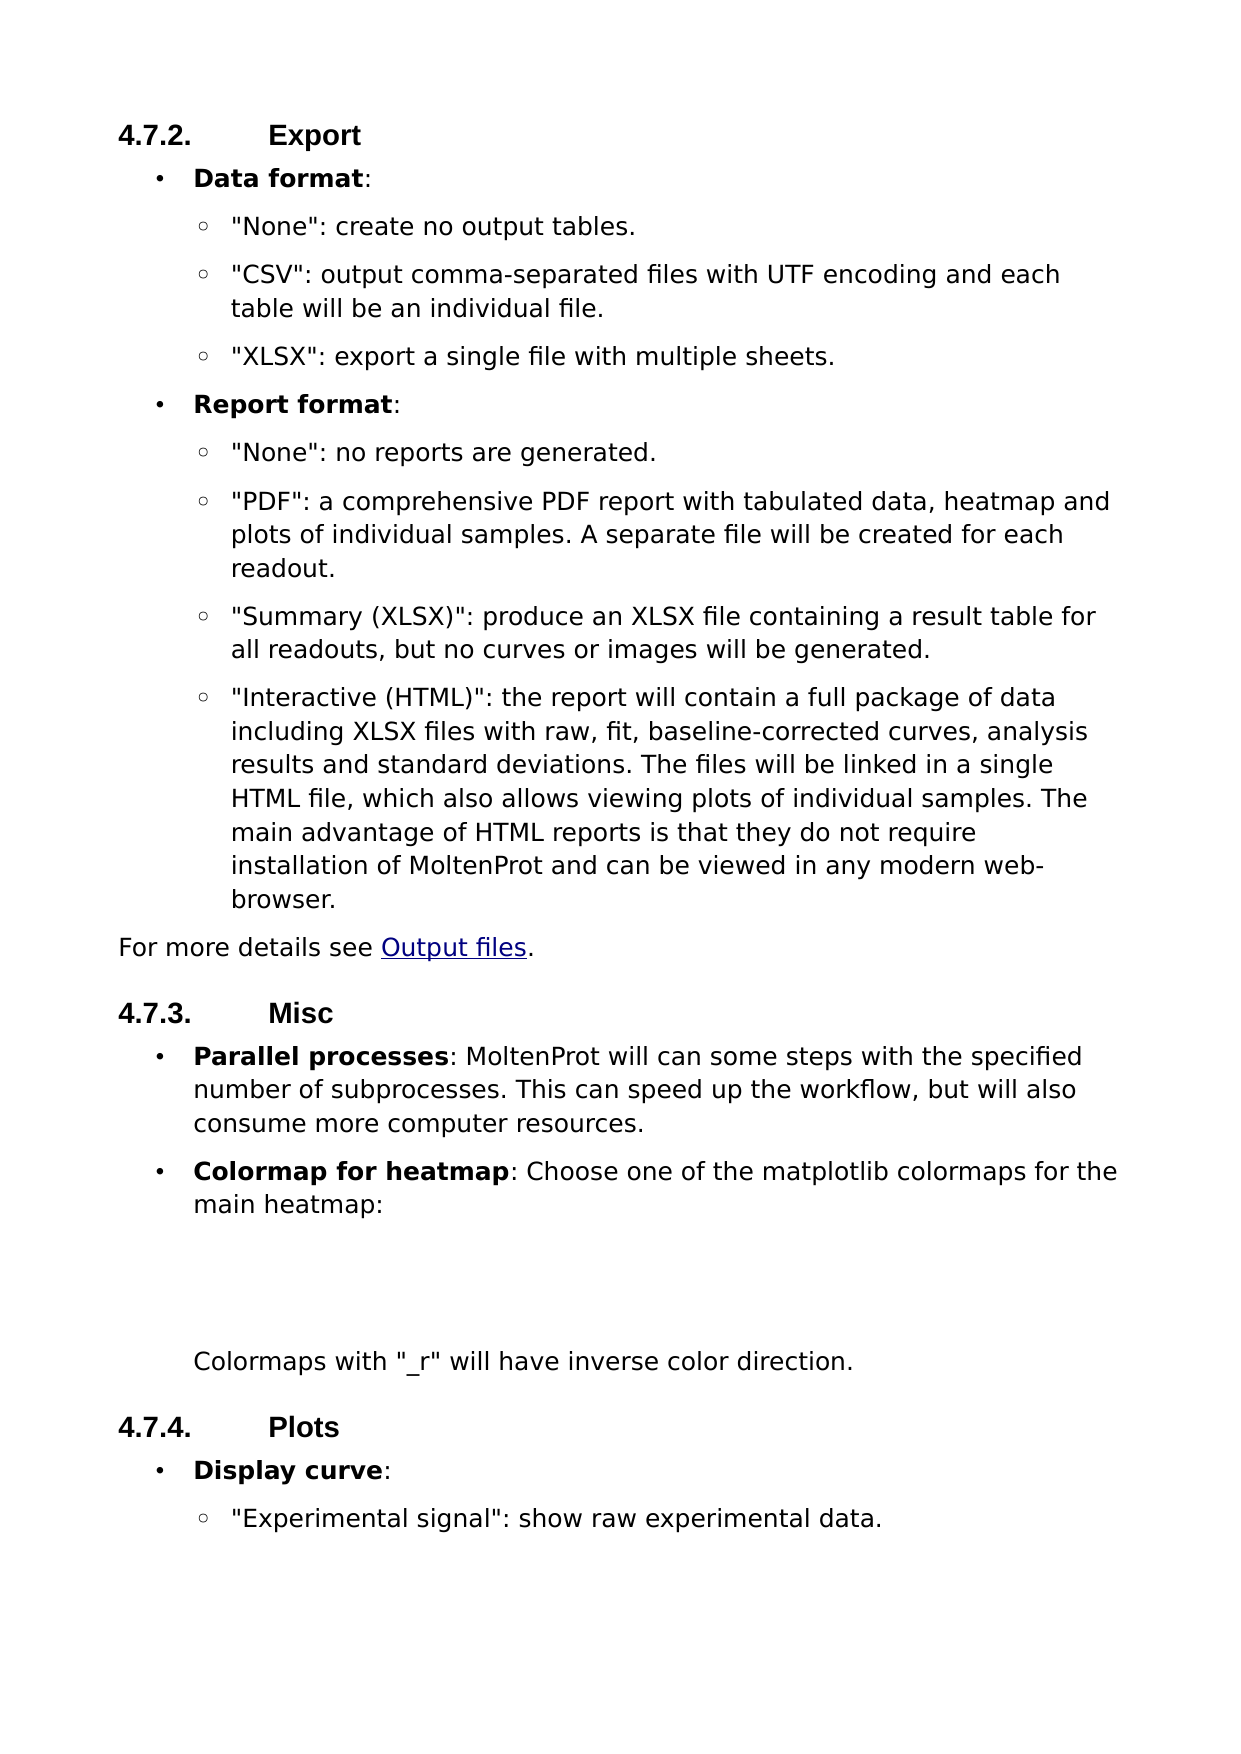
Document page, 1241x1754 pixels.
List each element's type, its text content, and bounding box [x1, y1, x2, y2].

list Data format: [156, 164, 1122, 193]
list Report format: [156, 390, 1122, 419]
list Colormap for heatmap: Choose one of the matplotlib colormaps for the main heatmap: Colormaps with "_r" will have inverse color direction. [156, 1157, 1122, 1376]
list Parallel processes: MoltenProt will can some steps with the specified number of subprocesses. This can speed up the workflow, but will also consume more computer resources. [156, 1042, 1122, 1138]
list "None": create no output tables. [193, 212, 1122, 242]
list "XLSX": export a single file with multiple sheets. [193, 342, 1122, 371]
list "Interactive (HTML)": the report will contain a full package of data including XLSX files with raw, fit, baseline-corrected curves, analysis results and standard deviations. The files will be linked in a single HTML file, which also allows viewing plots of individual samples. The main advantage of HTML reports is that they do not require installation of MoltenProt and can be viewed in any modern web-browser. [193, 683, 1122, 914]
subtitle Plots [118, 1410, 1122, 1443]
list "Experimental signal": show raw experimental data. [193, 1504, 1122, 1533]
text For more details see Output files. [118, 933, 1122, 962]
list "None": no reports are generated. [193, 438, 1122, 468]
list "Summary (XLSX)": produce an XLSX file containing a result table for all readouts, but no curves or images will be generated. [193, 602, 1122, 664]
list "PDF": a comprehensive PDF report with tabulated data, heatmap and plots of individual samples. A separate file will be created for each readout. [193, 487, 1122, 583]
list "CSV": output comma-separated files with UTF encoding and each table will be an individual file. [193, 261, 1122, 323]
subtitle Misc [118, 996, 1122, 1029]
subtitle Export [118, 118, 1122, 152]
list Display curve: [156, 1456, 1122, 1485]
